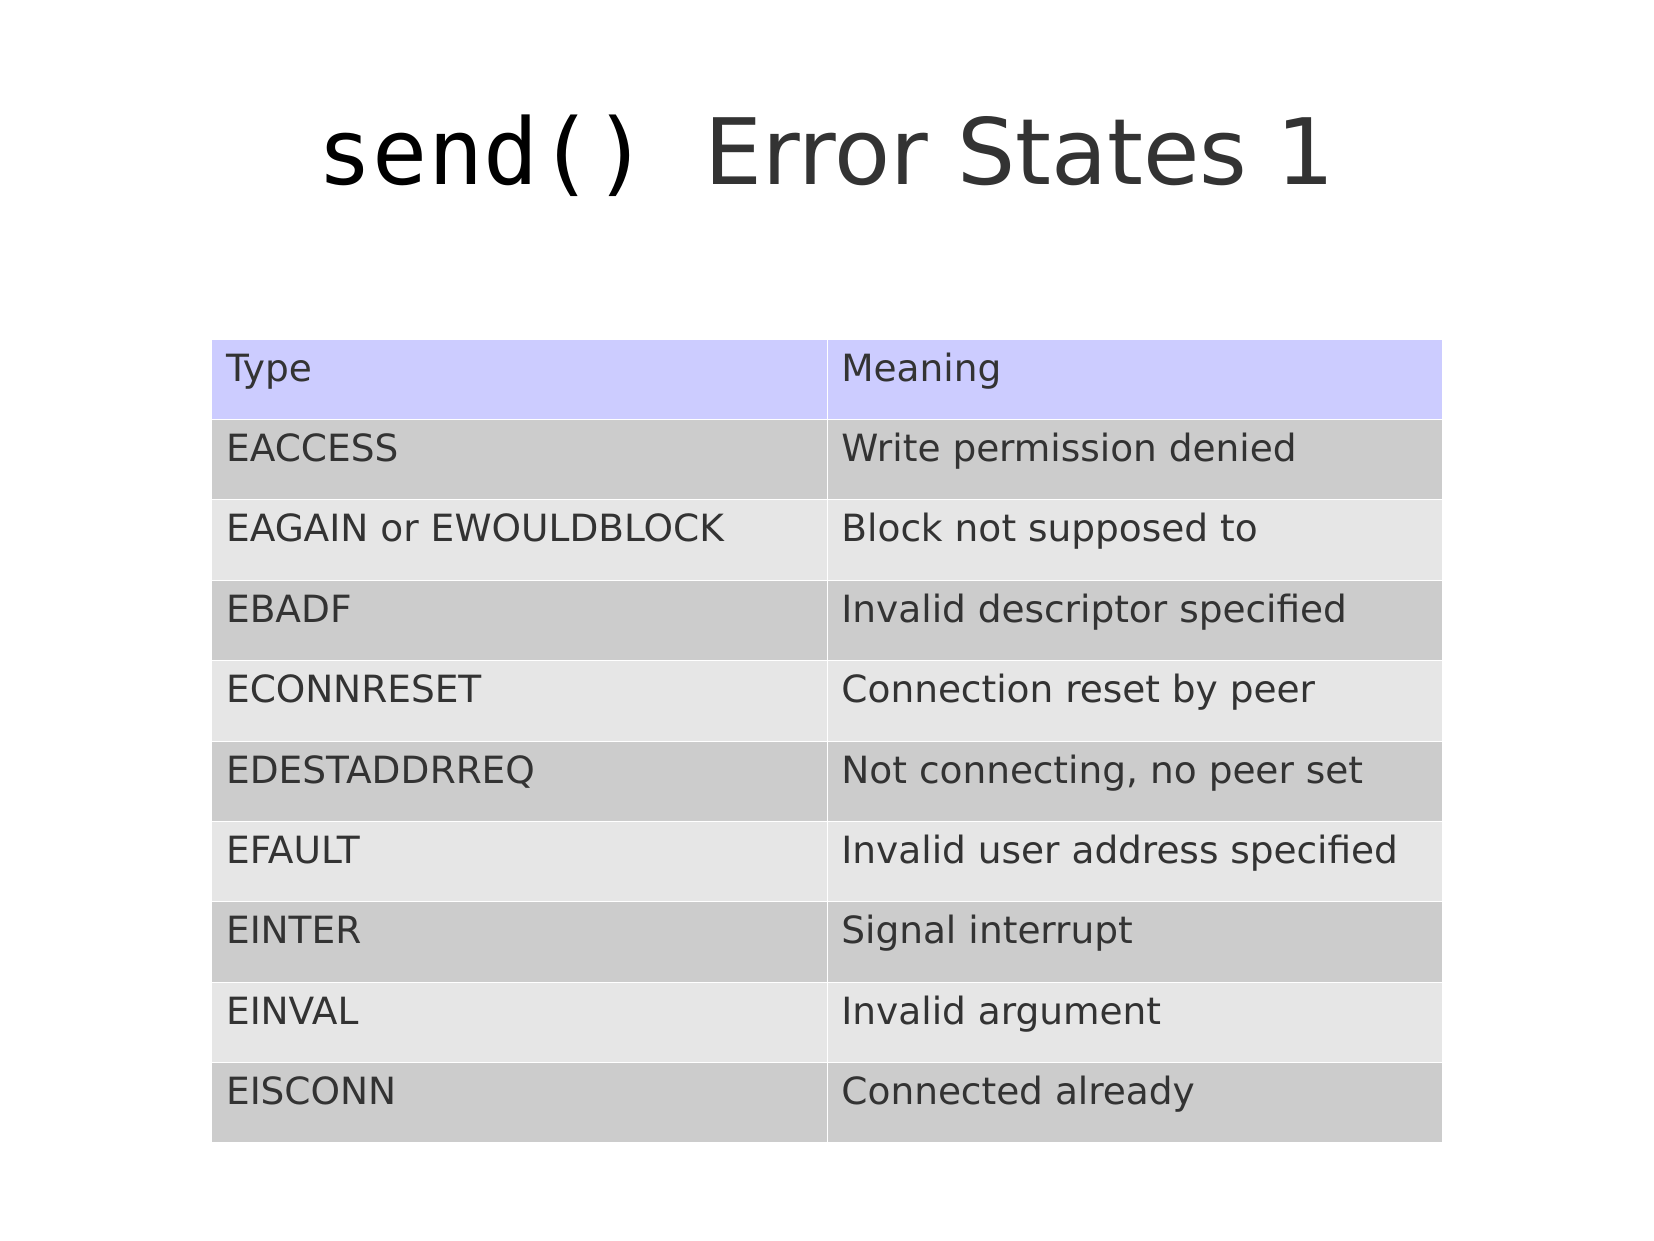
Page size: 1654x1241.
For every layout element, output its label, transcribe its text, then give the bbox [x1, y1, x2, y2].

table_cell Invalid argument [828, 983, 1442, 1062]
table_header Type [212, 340, 827, 419]
table_cell EFAULT [212, 822, 827, 901]
table_cell EDESTADDRREQ [212, 742, 827, 821]
table_cell EAGAIN or EWOULDBLOCK [212, 500, 827, 580]
table_cell Invalid descriptor specified [828, 581, 1442, 660]
table_cell Not connecting, no peer set [828, 742, 1442, 821]
table_cell EACCESS [212, 420, 827, 499]
table_cell Block not supposed to [828, 500, 1442, 580]
title send() Error States 1 [82, 56, 1571, 250]
table_cell EINTER [212, 902, 827, 982]
table_cell EBADF [212, 581, 827, 660]
table_cell EISCONN [212, 1063, 827, 1142]
table_cell Signal interrupt [828, 902, 1442, 982]
table_cell ECONNRESET [212, 661, 827, 741]
table_cell Invalid user address specified [828, 822, 1442, 901]
table_header Meaning [828, 340, 1442, 419]
table_cell Connected already [828, 1063, 1442, 1142]
table_cell EINVAL [212, 983, 827, 1062]
table_cell Write permission denied [828, 420, 1442, 499]
table_cell Connection reset by peer [828, 661, 1442, 741]
